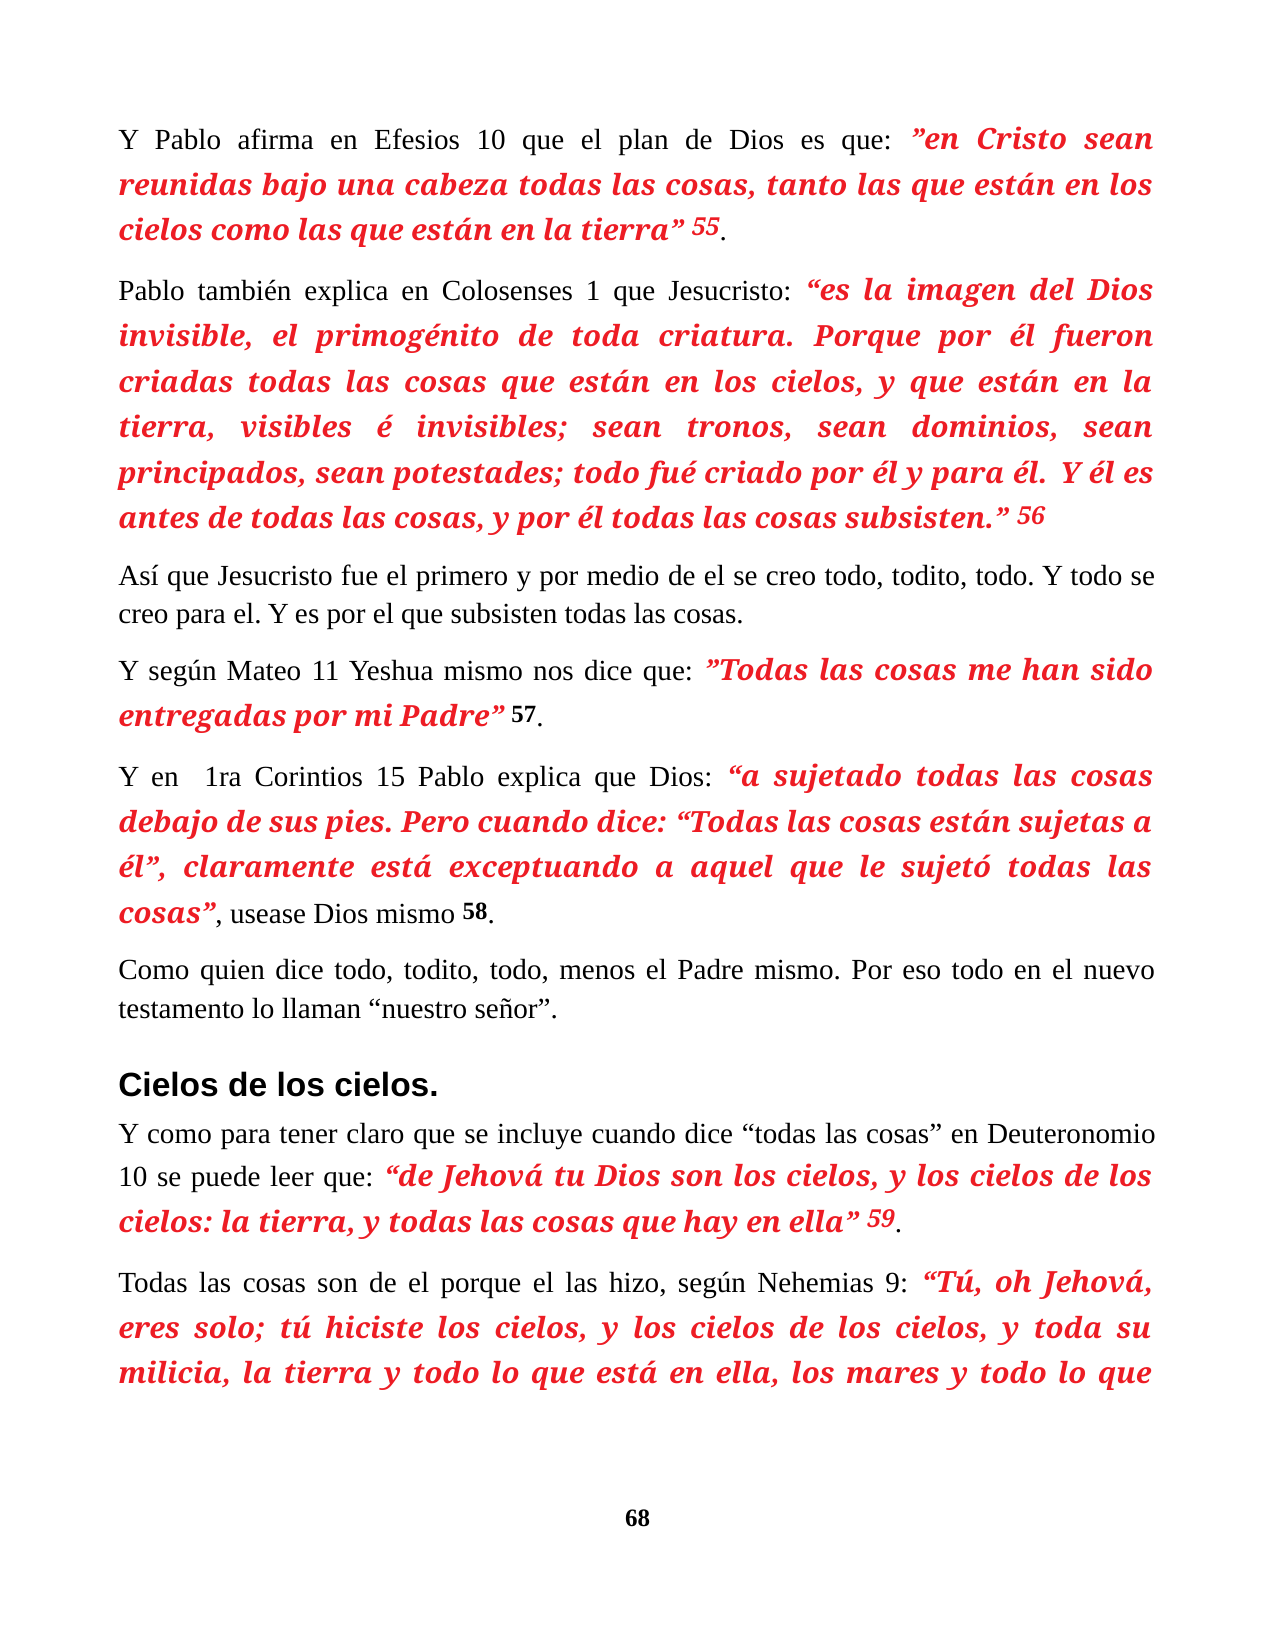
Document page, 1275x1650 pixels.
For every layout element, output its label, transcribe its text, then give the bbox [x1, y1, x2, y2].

subtitle Cielos de los cielos. [118, 1065, 1157, 1104]
text Y según Mateo 11 Yeshua mismo nos dice que: ”Todas las cosas me han sido entregadas por mi Padre” . [118, 649, 1157, 735]
text Y Pablo afirma en Efesios 10 que el plan de Dios es que: ”en Cristo sean reunidas bajo una cabeza todas las cosas, tanto las que están en los cielos como las que están en la tierra” . [118, 118, 1157, 249]
text Pablo también explica en Colosenses 1 que Jesucristo: “es la imagen del Dios invisible, el primogénito de toda criatura. Porque por él fueron criadas todas las cosas que están en los cielos, y que están en la tierra, visibles é invisibles; sean tronos, sean dominios, sean principados, sean potestades; todo fué criado por él y para él. Y él es antes de todas las cosas, y por él todas las cosas subsisten.” [118, 269, 1157, 537]
text Todas las cosas son de el porque el las hizo, según Nehemias 9: “Tú, oh Jehová, eres solo; tú hiciste los cielos, y los cielos de los cielos, y toda su milicia, la tierra y todo lo que está en ella, los mares y todo lo que [118, 1261, 1157, 1392]
text Y como para tener claro que se incluye cuando dice “todas las cosas” en Deuteronomio 10 se puede leer que: “de Jehová tu Dios son los cielos, y los cielos de los cielos: la tierra, y todas las cosas que hay en ella” . [118, 1116, 1157, 1241]
text Y en 1ra Corintios 15 Pablo explica que Dios: “a sujetado todas las cosas debajo de sus pies. Pero cuando dice: “Todas las cosas están sujetas a él”, claramente está exceptuando a aquel que le sujetó todas las cosas”, usease Dios mismo . [118, 755, 1157, 932]
text Como quien dice todo, todito, todo, menos el Padre mismo. Por eso todo en el nuevo testamento lo llaman “nuestro señor”. [118, 952, 1157, 1024]
text Así que Jesucristo fue el primero y por medio de el se creo todo, todito, todo. Y todo se creo para el. Y es por el que subsisten todas las cosas. [118, 558, 1157, 630]
